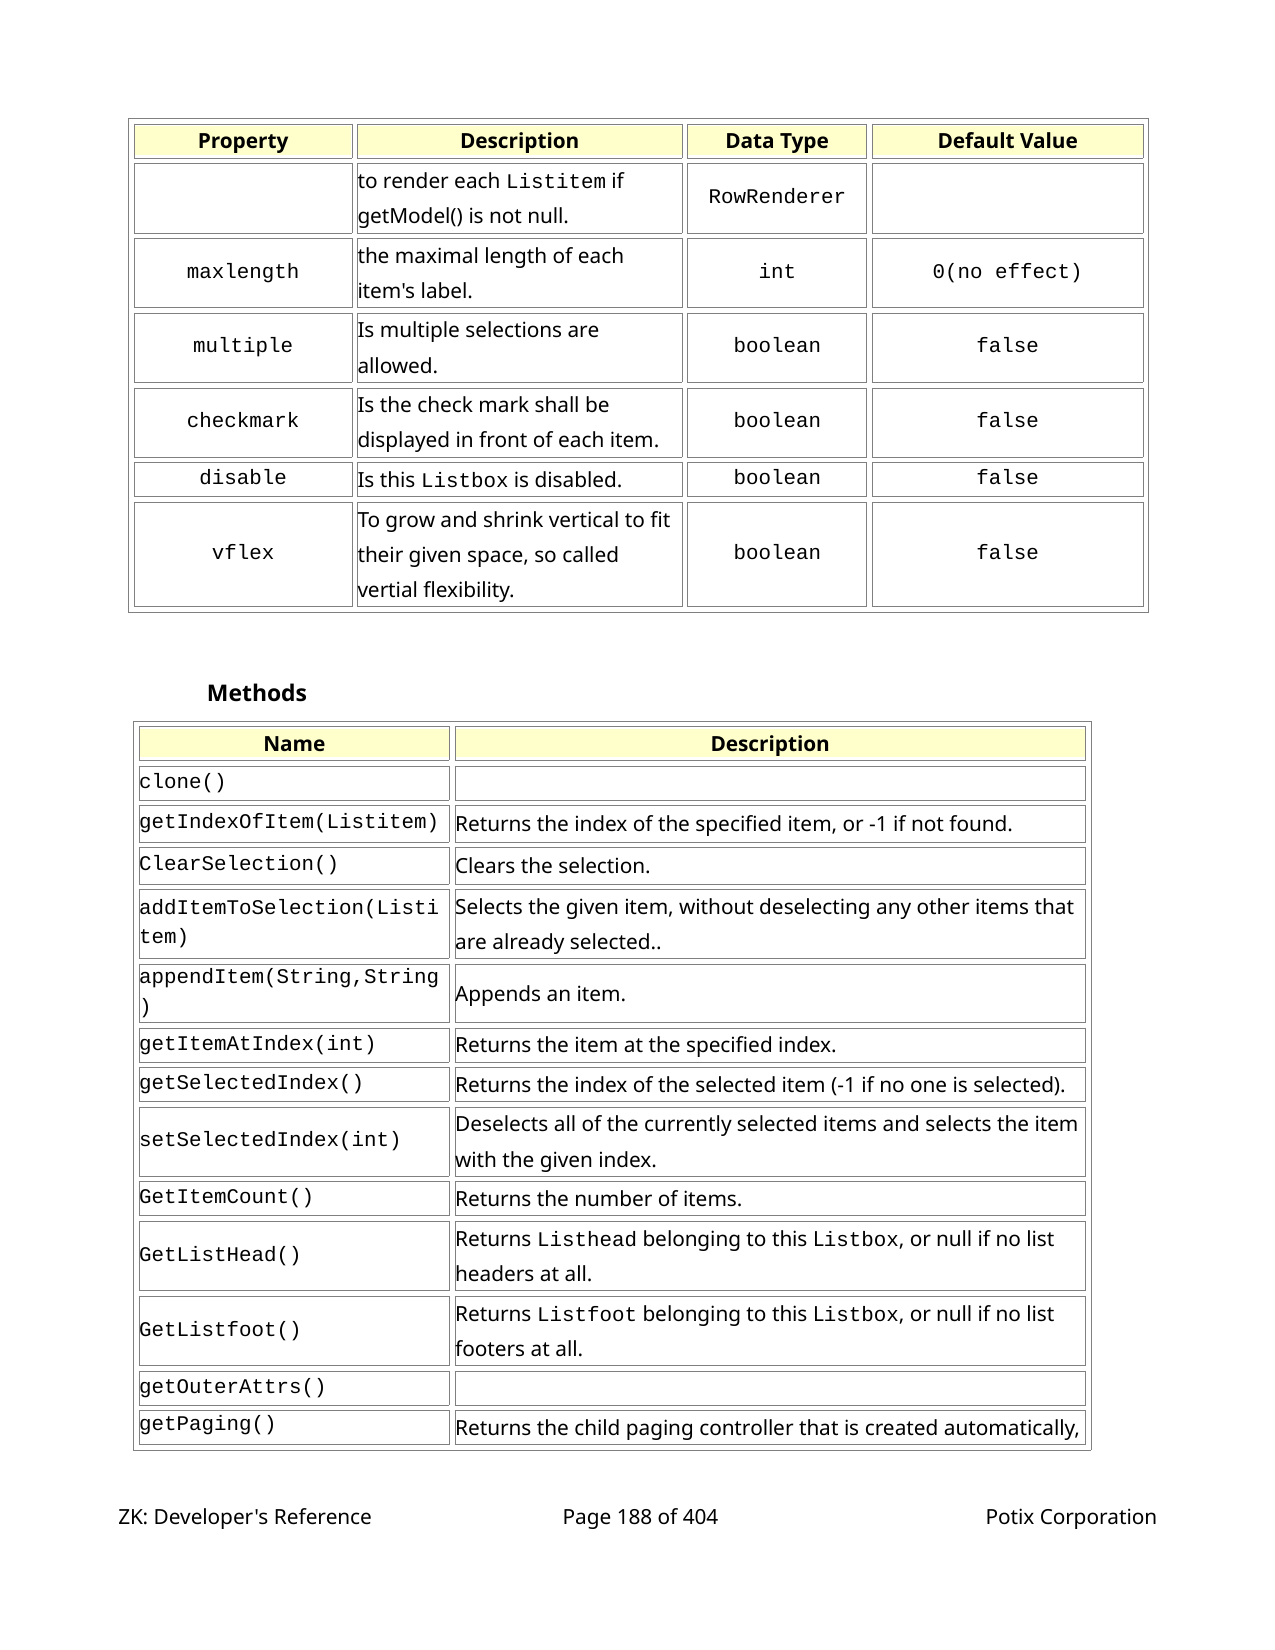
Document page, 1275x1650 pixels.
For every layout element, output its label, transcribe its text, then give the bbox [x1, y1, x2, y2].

table_cell [456, 767, 1085, 800]
table_cell clone() [136, 760, 452, 800]
table_cell Returns the item at the specified index. [452, 1022, 1088, 1062]
table_cell getIndexOfItem(Listitem) [136, 800, 452, 842]
table_cell boolean [685, 307, 869, 382]
table_cell Appends an item. [452, 958, 1088, 1022]
table_cell [869, 158, 1146, 233]
table_cell multiple [131, 307, 354, 382]
table_header Description [354, 119, 685, 158]
table_cell appendItem(String,String) [136, 958, 452, 1022]
table_cell false [869, 457, 1146, 496]
table_cell Is multiple selections are allowed. [354, 307, 685, 382]
table_cell Returns the child paging controller that is created automatically, [452, 1405, 1088, 1444]
table_cell the maximal length of each item's label. [354, 233, 685, 307]
table_cell getOuterAttrs() [136, 1365, 452, 1405]
table_cell Selects the given item, without deselecting any other items that are already selected.. [452, 884, 1088, 958]
table_cell false [869, 307, 1146, 382]
table_cell boolean [685, 382, 869, 457]
table_header Property [131, 119, 354, 158]
table_header Description [452, 722, 1088, 760]
table_cell getSelectedIndex() [136, 1062, 452, 1101]
table_cell getPaging() [136, 1405, 452, 1444]
subtitle Methods [207, 677, 1157, 708]
table_header Default Value [869, 119, 1146, 158]
table_header Name [136, 722, 452, 760]
table_cell false [869, 496, 1146, 606]
table_cell Is this Listbox is disabled. [354, 457, 685, 496]
table_cell Returns Listfoot belonging to this Listbox, or null if no list footers at all. [452, 1290, 1088, 1365]
table_cell to render each Listitem if getModel() is not null. [354, 158, 685, 233]
table_cell GetItemCount() [136, 1176, 452, 1215]
table_cell To grow and shrink vertical to fit their given space, so called vertial flexibility. [354, 496, 685, 606]
table_cell false [869, 382, 1146, 457]
table_cell addItemToSelection(Listitem) [136, 884, 452, 958]
table_cell checkmark [131, 382, 354, 457]
table_cell Returns the number of items. [452, 1176, 1088, 1215]
table_cell GetListHead() [136, 1215, 452, 1290]
table_cell RowRenderer [685, 158, 869, 233]
table_cell 0(no effect) [869, 233, 1146, 307]
table_cell Returns Listhead belonging to this Listbox, or null if no list headers at all. [452, 1215, 1088, 1290]
table_cell [456, 1372, 1085, 1405]
table_cell setSelectedIndex(int) [136, 1101, 452, 1176]
table_cell ClearSelection() [136, 842, 452, 883]
table_header Data Type [685, 119, 869, 158]
table_cell Deselects all of the currently selected items and selects the item with the given index. [452, 1101, 1088, 1176]
table_cell disable [131, 457, 354, 496]
table_cell vflex [131, 496, 354, 606]
table_cell Returns the index of the specified item, or -1 if not found. [452, 800, 1088, 842]
table_cell [452, 760, 1088, 800]
table_cell getItemAtIndex(int) [136, 1022, 452, 1062]
table_cell Returns the index of the selected item (-1 if no one is selected). [452, 1062, 1088, 1101]
table_cell int [685, 233, 869, 307]
table_cell boolean [685, 496, 869, 606]
table_cell Clears the selection. [452, 842, 1088, 883]
table_cell [131, 158, 354, 233]
table_cell Is the check mark shall be displayed in front of each item. [354, 382, 685, 457]
table_cell [452, 1365, 1088, 1405]
table_cell maxlength [131, 233, 354, 307]
table_cell boolean [685, 457, 869, 496]
table_cell GetListfoot() [136, 1290, 452, 1365]
